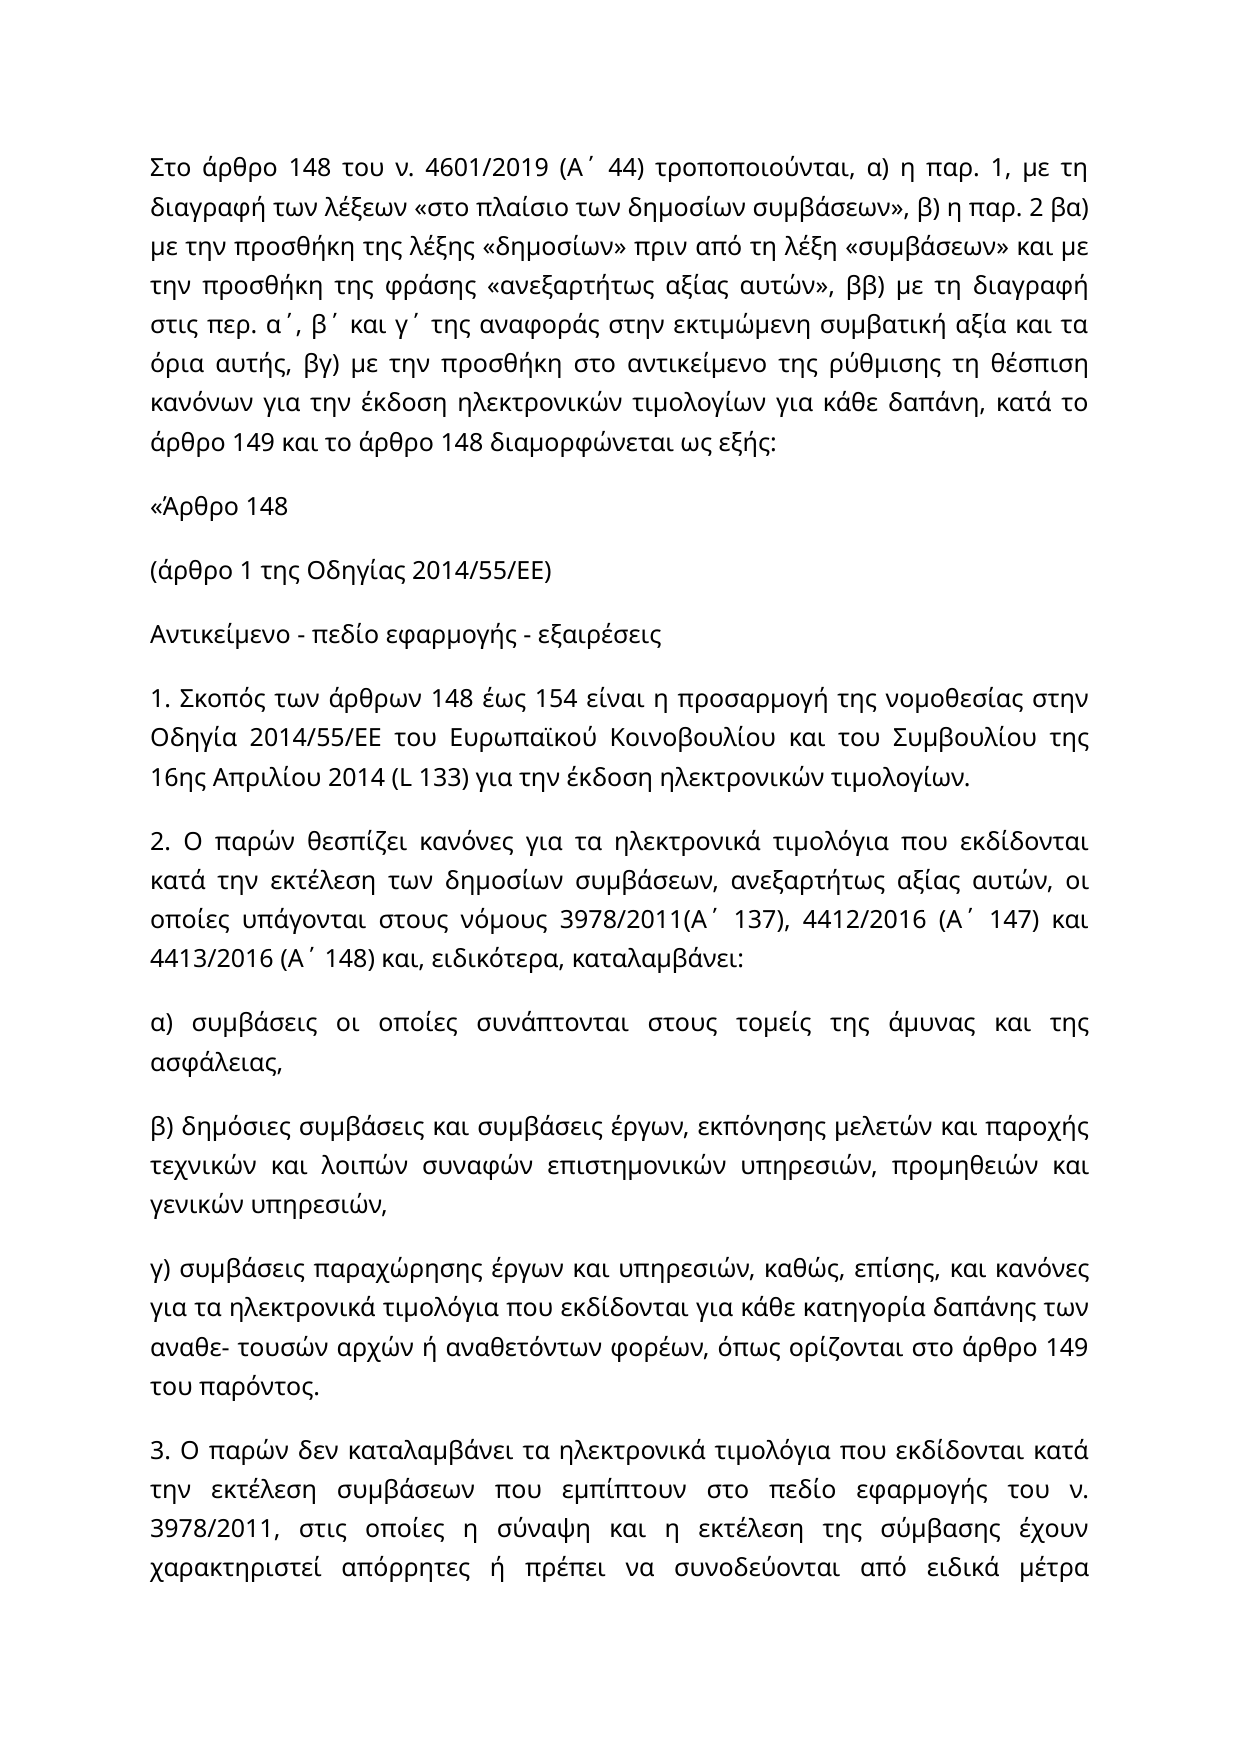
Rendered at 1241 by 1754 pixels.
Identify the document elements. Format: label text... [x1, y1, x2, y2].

text β) δημόσιες συμβάσεις και συμβάσεις έργων, εκπόνησης μελετών και παροχής τεχνικών και λοιπών συναφών επιστημονικών υπηρεσιών, προμηθειών και γενικών υπηρεσιών, [150, 1108, 1090, 1221]
text α) συμβάσεις οι οποίες συνάπτονται στους τομείς της άμυνας και της ασφάλειας, [150, 1005, 1090, 1078]
text Στο άρθρο 148 του ν. 4601/2019 (Α΄ 44) τροποποιούνται, α) η παρ. 1, με τη διαγραφή των λέξεων «στο πλαίσιο των δημοσίων συμβάσεων», β) η παρ. 2 βα) με την προσθήκη της λέξης «δημοσίων» πριν από τη λέξη «συμβάσεων» και με την προσθήκη της φράσης «ανεξαρτήτως αξίας αυτών», ββ) με τη διαγραφή στις περ. α΄, β΄ και γ΄ της αναφοράς στην εκτιμώμενη συμβατική αξία και τα όρια αυτής, βγ) με την προσθήκη στο αντικείμενο της ρύθμισης τη θέσπιση κανόνων για την έκδοση ηλεκτρονικών τιμολογίων για κάθε δαπάνη, κατά το άρθρο 149 και το άρθρο 148 διαμορφώνεται ως εξής: [150, 150, 1090, 458]
text (άρθρο 1 της Οδηγίας 2014/55/ΕΕ) [150, 552, 1090, 587]
text «Άρθρο 148 [150, 488, 1090, 522]
text 2. Ο παρών θεσπίζει κανόνες για τα ηλεκτρονικά τιμολόγια που εκδίδονται κατά την εκτέλεση των δημοσίων συμβάσεων, ανεξαρτήτως αξίας αυτών, οι οποίες υπάγονται στους νόμους 3978/2011(Α΄ 137), 4412/2016 (Α΄ 147) και 4413/2016 (Α΄ 148) και, ειδικότερα, καταλαμβάνει: [150, 823, 1090, 975]
text Αντικείμενο - πεδίο εφαρμογής - εξαιρέσεις [150, 617, 1090, 651]
text 1. Σκοπός των άρθρων 148 έως 154 είναι η προσαρμογή της νομοθεσίας στην Οδηγία 2014/55/ΕΕ του Ευρωπαϊκού Κοινοβουλίου και του Συμβουλίου της 16ης Απριλίου 2014 (L 133) για την έκδοση ηλεκτρονικών τιμολογίων. [150, 681, 1090, 793]
text 3. Ο παρών δεν καταλαμβάνει τα ηλεκτρονικά τιμολόγια που εκδίδονται κατά την εκτέλεση συμβάσεων που εμπίπτουν στο πεδίο εφαρμογής του ν. 3978/2011, στις οποίες η σύναψη και η εκτέλεση της σύμβασης έχουν χαρακτηριστεί απόρρητες ή πρέπει να συνοδεύονται από ειδικά μέτρα [150, 1432, 1090, 1584]
text γ) συμβάσεις παραχώρησης έργων και υπηρεσιών, καθώς, επίσης, και κανόνες για τα ηλεκτρονικά τιμολόγια που εκδίδονται για κάθε κατηγορία δαπάνης των αναθε- τουσών αρχών ή αναθετόντων φορέων, όπως ορίζονται στο άρθρο 149 του παρόντος. [150, 1251, 1090, 1402]
